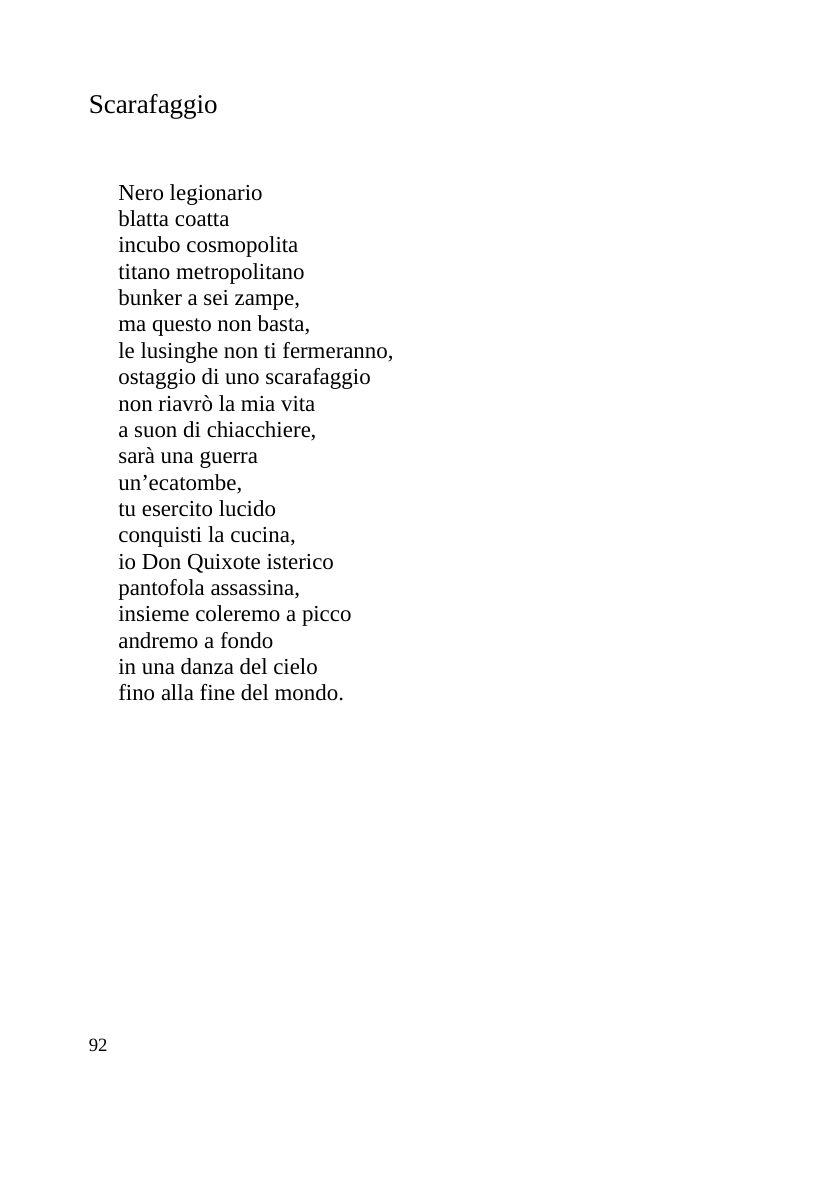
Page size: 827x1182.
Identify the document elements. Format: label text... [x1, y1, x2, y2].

text io Don Quixote isterico [88, 548, 738, 574]
text tu esercito lucido [88, 495, 738, 521]
text le lusinghe non ti fermeranno, [88, 337, 738, 363]
text a suon di chiacchiere, [88, 416, 738, 442]
text andremo a fondo [88, 627, 738, 653]
text fino alla fine del mondo. [88, 679, 738, 706]
text in una danza del cielo [88, 653, 738, 679]
text bunker a sei zampe, [88, 284, 738, 311]
text blatta coatta [88, 205, 738, 231]
text Scarafaggio [88, 88, 738, 120]
text insieme coleremo a picco [88, 600, 738, 627]
text Nero legionario [88, 179, 738, 205]
text sarà una guerra [88, 442, 738, 469]
text incubo cosmopolita [88, 231, 738, 258]
text un’ecatombe, [88, 469, 738, 495]
text ostaggio di uno scarafaggio [88, 363, 738, 389]
text ma questo non basta, [88, 311, 738, 337]
text titano metropolitano [88, 258, 738, 284]
text non riavrò la mia vita [88, 389, 738, 416]
text pantofola assassina, [88, 574, 738, 600]
text conquisti la cucina, [88, 521, 738, 548]
